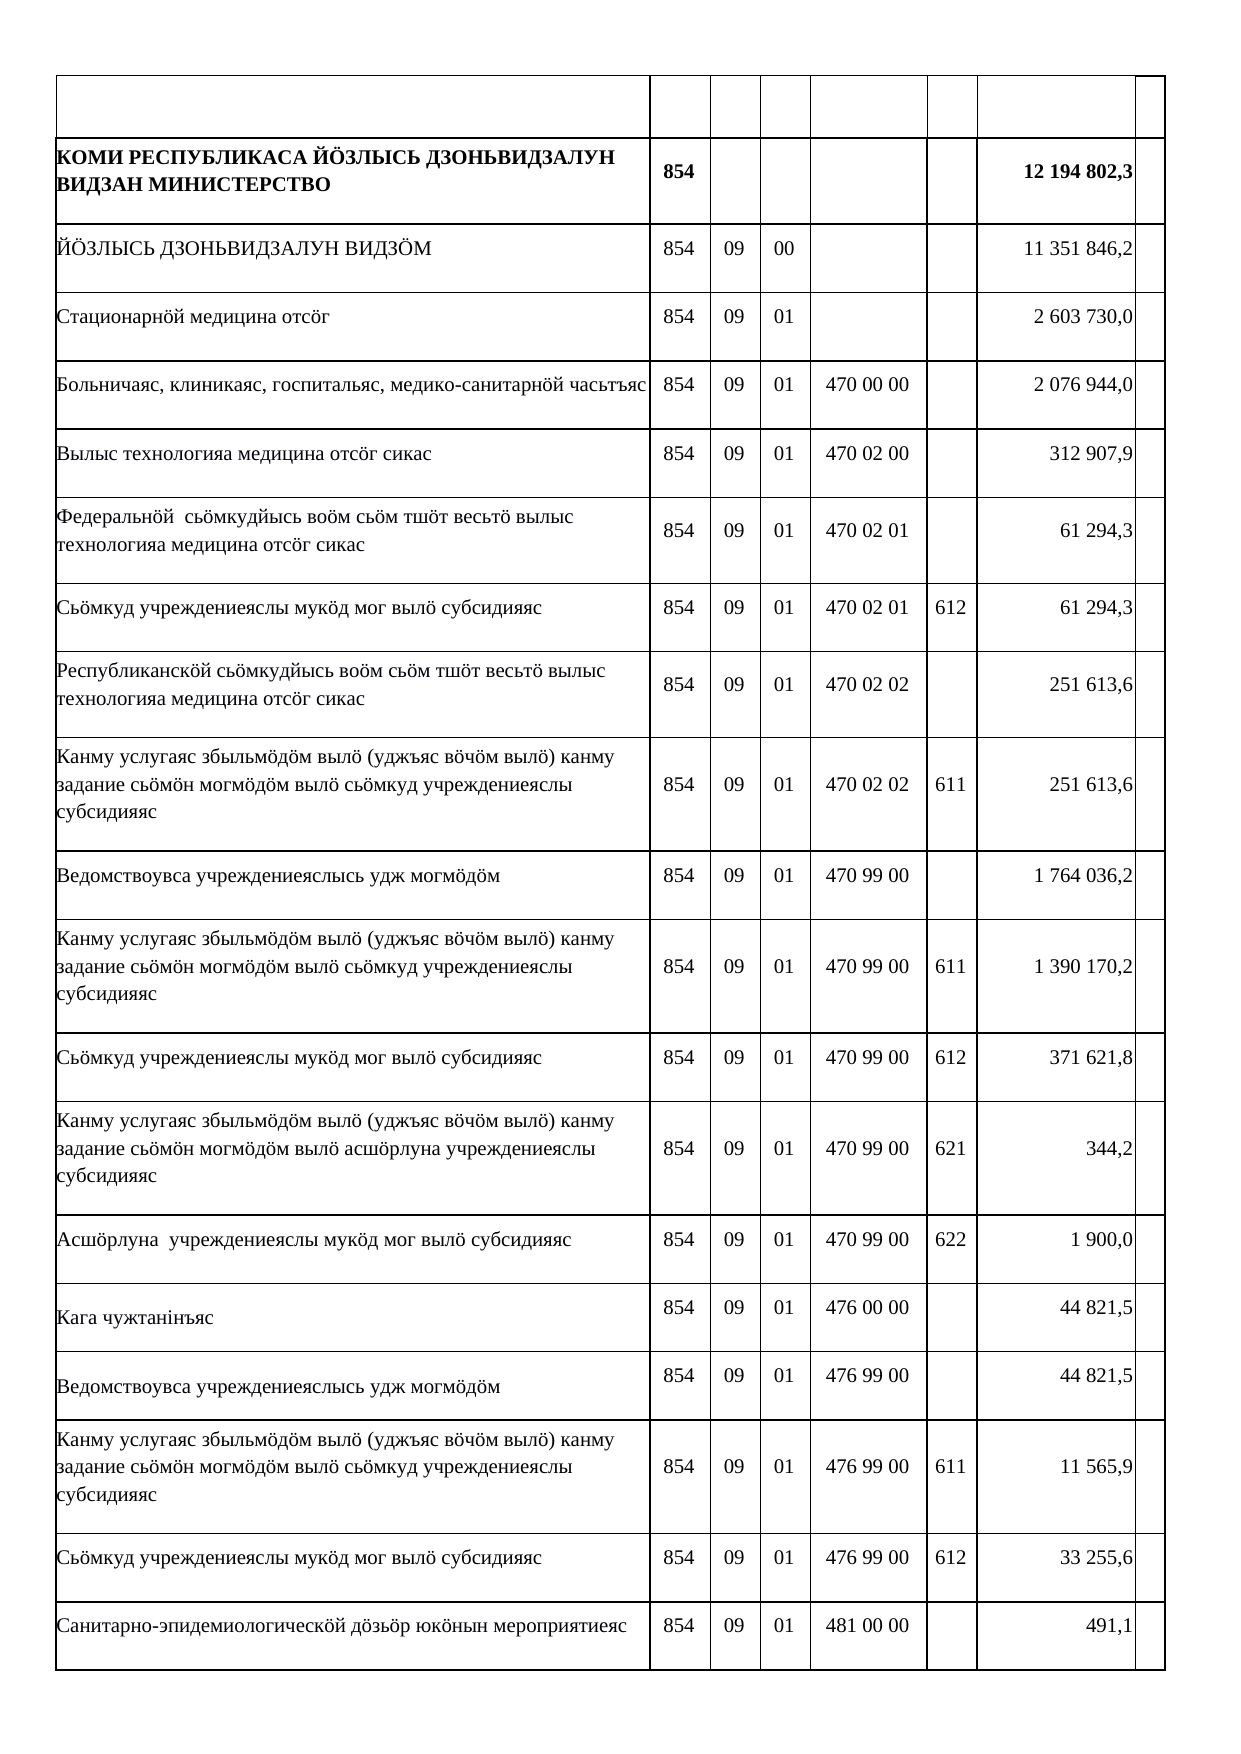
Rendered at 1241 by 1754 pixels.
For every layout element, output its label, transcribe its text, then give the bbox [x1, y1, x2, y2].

table_cell 854 [651, 1603, 710, 1669]
table_cell 1 900,0 [978, 1216, 1135, 1282]
table_cell [1136, 920, 1164, 1032]
table_cell [928, 430, 976, 497]
table_cell [928, 1603, 976, 1669]
table_cell 854 [651, 652, 710, 737]
table_cell [1136, 225, 1164, 292]
table_cell 09 [711, 498, 760, 582]
table_cell 476 00 00 [811, 1284, 926, 1351]
table_cell 470 02 02 [811, 652, 926, 737]
table_cell 09 [711, 430, 760, 497]
table_cell 09 [711, 1102, 760, 1214]
table_cell 11 351 846,2 [978, 225, 1135, 292]
table_cell 854 [651, 584, 710, 651]
table_header [651, 76, 710, 137]
table_cell 854 [651, 1284, 710, 1351]
table_cell Санитарно-эпидемиологическӧй дӧзьӧр юкӧнын мероприятиеяс [57, 1603, 649, 1669]
table_cell 470 02 01 [811, 584, 926, 651]
table_cell 09 [711, 852, 760, 919]
table_cell Вылыс технологияа медицина отсӧг сикас [57, 430, 649, 497]
table_cell [928, 1284, 976, 1351]
table_cell 854 [651, 225, 710, 292]
table_cell [928, 498, 976, 582]
table_cell КОМИ РЕСПУБЛИКАСА ЙӦЗЛЫСЬ ДЗОНЬВИДЗАЛУН ВИДЗАН МИНИСТЕРСТВО [57, 139, 649, 223]
table_cell Канму услугаяс збыльмӧдӧм вылӧ (уджъяс вӧчӧм вылӧ) канму задание сьӧмӧн могмӧдӧм вылӧ асшӧрлуна учреждениеяслы субсидияяс [57, 1102, 649, 1214]
table_cell 1 390 170,2 [978, 920, 1135, 1032]
table_cell 09 [711, 920, 760, 1032]
table_cell 854 [651, 1352, 710, 1419]
table_cell 611 [928, 920, 976, 1032]
table_cell 854 [651, 1534, 710, 1601]
table_cell 01 [761, 1284, 810, 1351]
table_cell 470 99 00 [811, 1034, 926, 1101]
table_cell 09 [711, 1603, 760, 1669]
table_cell 44 821,5 [978, 1352, 1135, 1419]
table_cell 611 [928, 738, 976, 850]
table_cell 476 99 00 [811, 1534, 926, 1601]
table_cell [1136, 430, 1164, 497]
table_cell [1136, 1534, 1164, 1601]
table_cell 01 [761, 852, 810, 919]
table_cell [1136, 498, 1164, 582]
table_cell [1136, 139, 1164, 223]
table_cell 61 294,3 [978, 498, 1135, 582]
table_cell 612 [928, 584, 976, 651]
table_cell 2 603 730,0 [978, 293, 1135, 360]
table_cell [928, 1352, 976, 1419]
table_header [928, 76, 977, 137]
table_cell Ведомствоувса учреждениеяслысь удж могмӧдӧм [57, 1352, 649, 1419]
table_header [811, 76, 927, 137]
table_cell [928, 652, 976, 737]
table_cell 612 [928, 1034, 976, 1101]
table_cell [1136, 584, 1164, 651]
table_cell 09 [711, 1034, 760, 1101]
table_cell [1136, 1603, 1164, 1669]
table_cell 622 [928, 1216, 976, 1282]
table_header [711, 76, 760, 137]
table_cell 00 [761, 225, 810, 292]
table_cell 854 [651, 1034, 710, 1101]
table_cell Асшӧрлуна учреждениеяслы мукӧд мог вылӧ субсидияяс [57, 1216, 649, 1282]
table_cell [928, 225, 976, 292]
table_cell 312 907,9 [978, 430, 1135, 497]
table_cell ЙӦЗЛЫСЬ ДЗОНЬВИДЗАЛУН ВИДЗӦМ [57, 225, 649, 292]
table_cell [1136, 1102, 1164, 1214]
table_cell 854 [651, 852, 710, 919]
table_cell 854 [651, 1421, 710, 1533]
table_cell 470 00 00 [811, 362, 926, 428]
table_cell 491,1 [978, 1603, 1135, 1669]
table_cell [928, 293, 976, 360]
table_cell [928, 362, 976, 428]
table_cell [928, 139, 976, 223]
table_cell [761, 139, 810, 223]
table_cell Канму услугаяс збыльмӧдӧм вылӧ (уджъяс вӧчӧм вылӧ) канму задание сьӧмӧн могмӧдӧм вылӧ сьӧмкуд учреждениеяслы субсидияяс [57, 738, 649, 850]
table_header [1136, 77, 1164, 137]
table_cell 44 821,5 [978, 1284, 1135, 1351]
table_cell 01 [761, 1216, 810, 1282]
table_cell 476 99 00 [811, 1352, 926, 1419]
table_cell Стационарнӧй медицина отсӧг [57, 293, 649, 360]
table_cell 854 [651, 430, 710, 497]
table_cell 612 [928, 1534, 976, 1601]
table_cell 09 [711, 293, 760, 360]
table_cell [1136, 1352, 1164, 1419]
table_cell 01 [761, 1352, 810, 1419]
table_cell Сьӧмкуд учреждениеяслы мукӧд мог вылӧ субсидияяс [57, 584, 649, 651]
table_cell 01 [761, 920, 810, 1032]
table_cell 470 02 02 [811, 738, 926, 850]
table_cell 470 99 00 [811, 1102, 926, 1214]
table_cell [928, 852, 976, 919]
table_cell 09 [711, 1216, 760, 1282]
table_cell Республиканскӧй сьӧмкудйысь воӧм сьӧм тшӧт весьтӧ вылыс технологияа медицина отсӧг сикас [57, 652, 649, 737]
table_cell 09 [711, 225, 760, 292]
table_cell [1136, 738, 1164, 850]
table_cell 611 [928, 1421, 976, 1533]
table_cell 12 194 802,3 [978, 139, 1135, 223]
table_cell [711, 139, 760, 223]
table_cell [1136, 293, 1164, 360]
table_cell 854 [651, 293, 710, 360]
table_cell 01 [761, 652, 810, 737]
table_cell 09 [711, 1421, 760, 1533]
table_cell 09 [711, 362, 760, 428]
table_cell 09 [711, 652, 760, 737]
table_cell 470 99 00 [811, 852, 926, 919]
table_cell 470 02 01 [811, 498, 926, 582]
table_cell Сьӧмкуд учреждениеяслы мукӧд мог вылӧ субсидияяс [57, 1534, 649, 1601]
table_cell [1136, 1034, 1164, 1101]
table_cell 371 621,8 [978, 1034, 1135, 1101]
table_cell 09 [711, 1352, 760, 1419]
table_cell 01 [761, 498, 810, 582]
table_cell [1136, 1216, 1164, 1282]
table_cell 01 [761, 1034, 810, 1101]
table_cell Ведомствоувса учреждениеяслысь удж могмӧдӧм [57, 852, 649, 919]
table_cell 01 [761, 738, 810, 850]
table_cell 11 565,9 [978, 1421, 1135, 1533]
table_cell 09 [711, 738, 760, 850]
table_cell [1136, 852, 1164, 919]
table_cell [1136, 652, 1164, 737]
table_cell 61 294,3 [978, 584, 1135, 651]
table_cell 854 [651, 362, 710, 428]
table_cell 01 [761, 1534, 810, 1601]
table_cell 854 [651, 738, 710, 850]
table_cell 01 [761, 1102, 810, 1214]
table_cell 1 764 036,2 [978, 852, 1135, 919]
table_cell 01 [761, 584, 810, 651]
table_cell 01 [761, 362, 810, 428]
table_header [761, 76, 810, 137]
table_cell 470 99 00 [811, 1216, 926, 1282]
table_header [978, 76, 1135, 137]
table_cell [1136, 362, 1164, 428]
table_cell 01 [761, 293, 810, 360]
table_cell 470 99 00 [811, 920, 926, 1032]
table_cell 854 [651, 139, 710, 223]
table_cell 621 [928, 1102, 976, 1214]
table_cell 854 [651, 920, 710, 1032]
table_cell 09 [711, 1284, 760, 1351]
table_cell [1136, 1284, 1164, 1351]
table_cell 470 02 00 [811, 430, 926, 497]
table_cell 33 255,6 [978, 1534, 1135, 1601]
table_cell 01 [761, 430, 810, 497]
table_cell 01 [761, 1603, 810, 1669]
table_cell 476 99 00 [811, 1421, 926, 1533]
table_cell Больничаяс, клиникаяс, госпитальяс, медико-санитарнӧй часьтъяс [57, 362, 649, 428]
table_cell 854 [651, 1102, 710, 1214]
table_cell 09 [711, 1534, 760, 1601]
table_cell Федеральнӧй сьӧмкудйысь воӧм сьӧм тшӧт весьтӧ вылыс технологияа медицина отсӧг сикас [57, 498, 649, 582]
table_cell 251 613,6 [978, 652, 1135, 737]
table_cell [1136, 1421, 1164, 1533]
table_cell [811, 225, 926, 292]
table_cell [811, 293, 926, 360]
table_header [57, 76, 649, 137]
table_cell 251 613,6 [978, 738, 1135, 850]
table_cell 09 [711, 584, 760, 651]
table_cell 344,2 [978, 1102, 1135, 1214]
table_cell 854 [651, 498, 710, 582]
table_cell Канму услугаяс збыльмӧдӧм вылӧ (уджъяс вӧчӧм вылӧ) канму задание сьӧмӧн могмӧдӧм вылӧ сьӧмкуд учреждениеяслы субсидияяс [57, 1421, 649, 1533]
table_cell Сьӧмкуд учреждениеяслы мукӧд мог вылӧ субсидияяс [57, 1034, 649, 1101]
table_cell Канму услугаяс збыльмӧдӧм вылӧ (уджъяс вӧчӧм вылӧ) канму задание сьӧмӧн могмӧдӧм вылӧ сьӧмкуд учреждениеяслы субсидияяс [57, 920, 649, 1032]
table_cell 2 076 944,0 [978, 362, 1135, 428]
table_cell Кага чужтанiнъяс [57, 1284, 649, 1351]
table_cell 481 00 00 [811, 1603, 926, 1669]
table_cell 01 [761, 1421, 810, 1533]
table_cell [811, 139, 926, 223]
table_cell 854 [651, 1216, 710, 1282]
